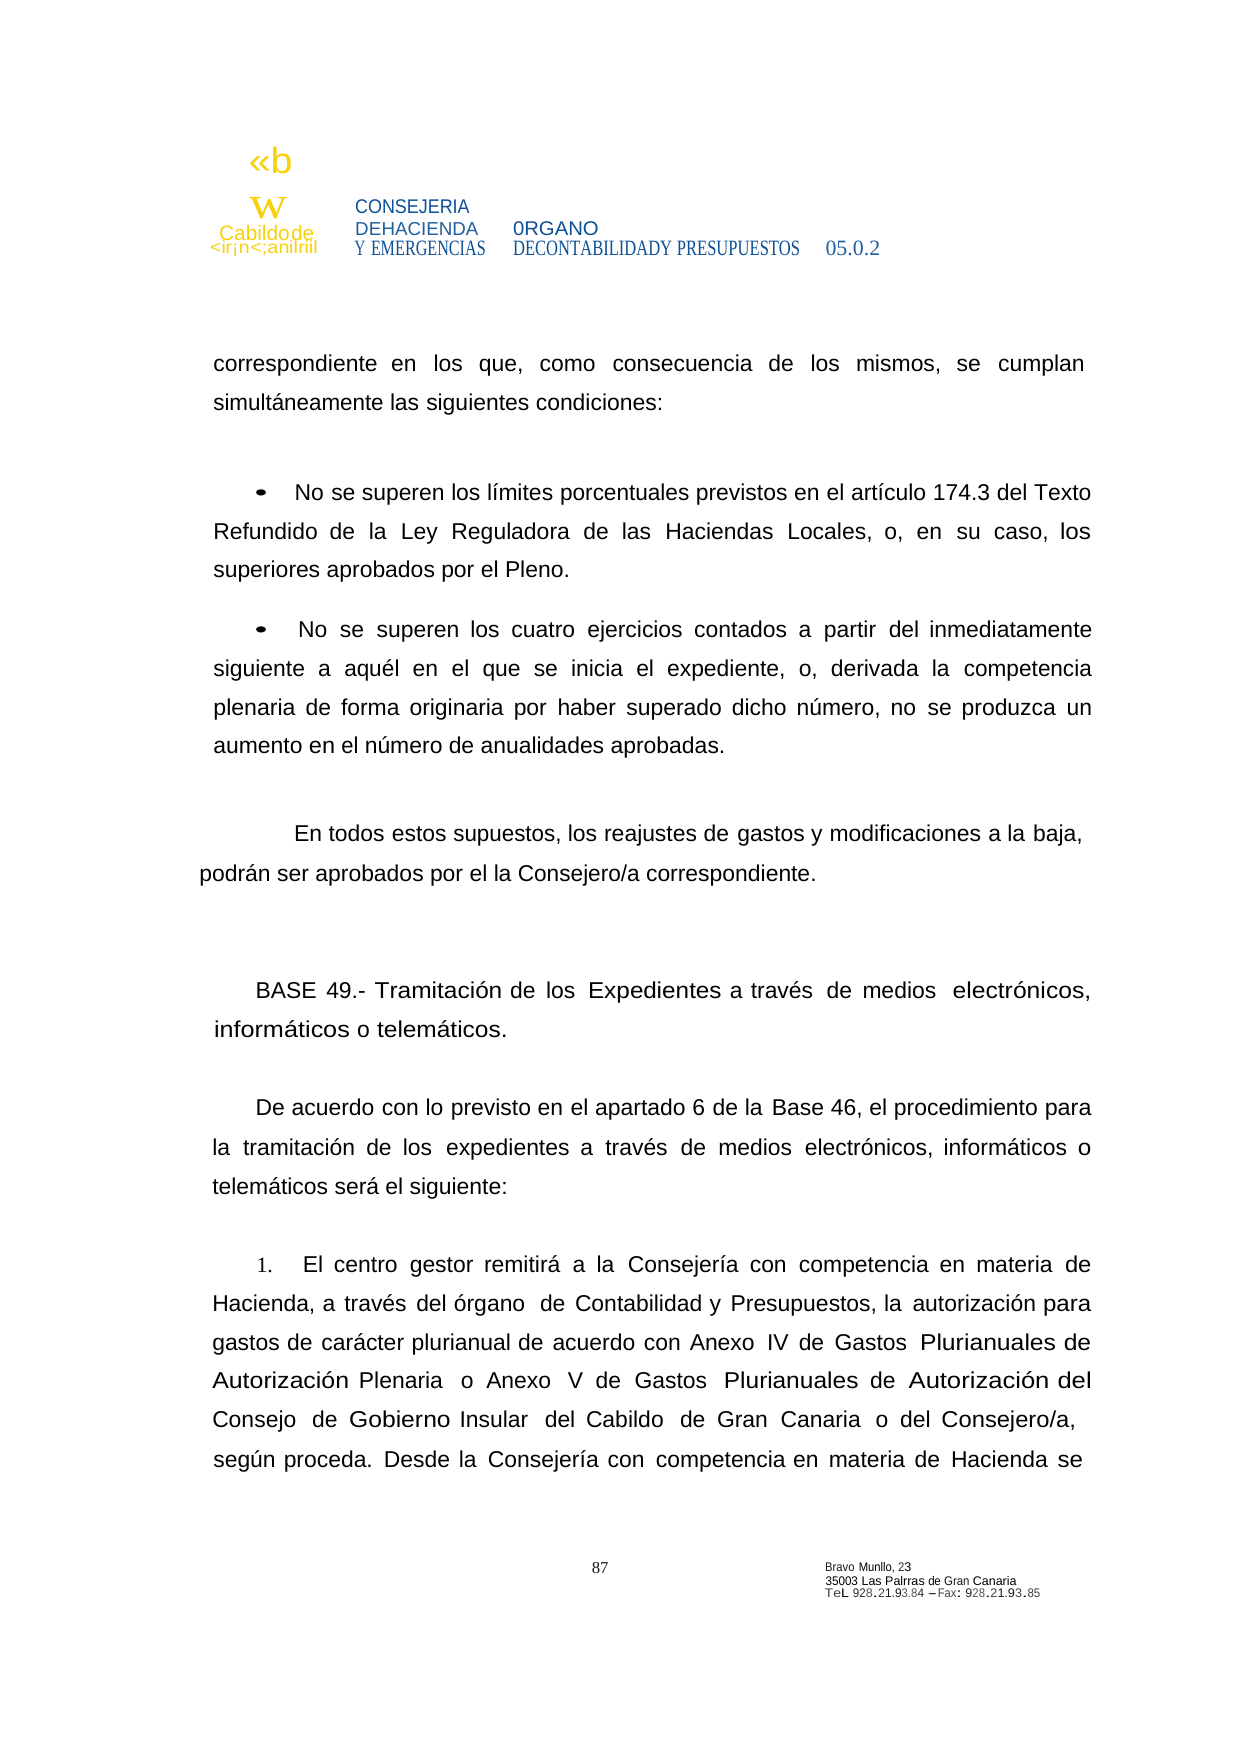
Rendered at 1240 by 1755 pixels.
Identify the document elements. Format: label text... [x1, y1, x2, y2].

text En todos estos supuestos, los reajustes de gastos y modificaciones a la baja, podrán ser aprobados por el la Consejero/a correspondiente. [199, 820, 1091, 886]
text BASE 49.- Tramitación de los Expedientes a través de medios electrónicos, informáticos o telemáticos. [214, 977, 1092, 1043]
text • No se superen los cuatro ejercicios contados a partir del inmediatamente siguiente a aquél en el que se inicia el expediente, o, derivada la competencia plenaria de forma originaria por haber superado dicho número, no se produzca un aumento en el número de anualidades aprobadas. [213, 616, 1092, 759]
text • No se superen los límites porcentuales previstos en el artículo 174.3 del Texto Refundido de la Ley Reguladora de las Haciendas Locales, o, en su caso, los superiores aprobados por el Pleno. [213, 479, 1091, 583]
text según proceda. Desde la Consejería con competencia en materia de Hacienda se [213, 1445, 1240, 1471]
text 1. El centro gestor remitirá a la Consejería con competencia en materia de Hacienda, a través del órgano de Contabilidad y Presupuestos, la autorización para gastos de carácter plurianual de acuerdo con Anexo IV de Gastos Plurianuales de Autorización Plenaria o Anexo V de Gastos Plurianuales de Autorización del Consejo de Gobierno Insular del Cabildo de Gran Canaria o del Consejero/a, [212, 1251, 1092, 1433]
text 87 Bravo Munllo, 23 [592, 1558, 1240, 1576]
text De acuerdo con lo previsto en el apartado 6 de la Base 46, el procedimiento para la tramitación de los expedientes a través de medios electrónicos, informáticos o telemáticos será el siguiente: [212, 1094, 1092, 1199]
text TeL 928.21.93.84 -Fax: 928.21.93.85 [824, 1588, 1240, 1600]
text 35003 Las Palrras de Gran Canaria [825, 1576, 1240, 1588]
text correspondiente en los que, como consecuencia de los mismos, se cumplan simultáneamente las siguientes condiciones: [213, 350, 1093, 415]
